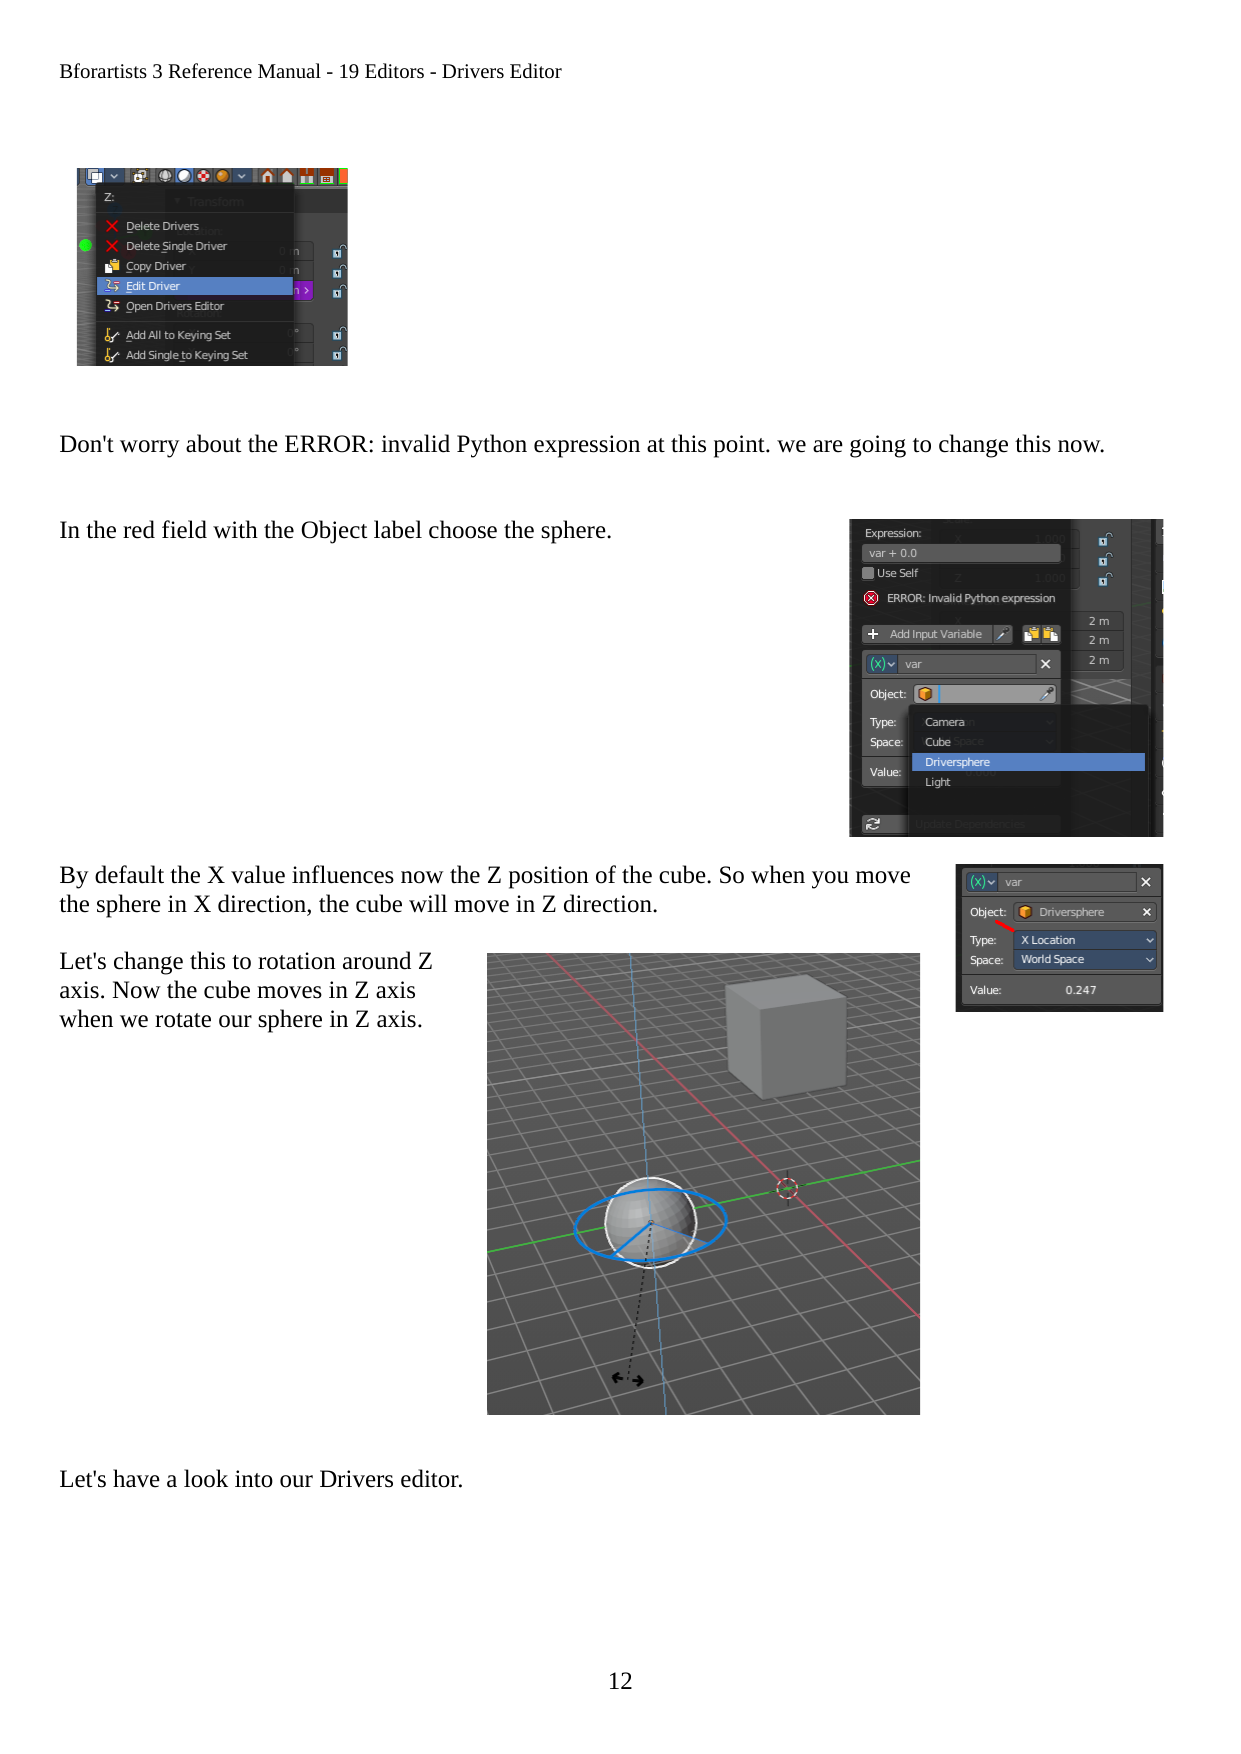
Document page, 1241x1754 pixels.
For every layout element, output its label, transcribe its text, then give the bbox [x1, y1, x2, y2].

text By default the X value influences now the Z position of the cube. So when you move the sphere in X direction, the cube will move in Z direction. [59, 860, 1181, 918]
picture [487, 953, 921, 1415]
text Don't worry about the ERROR: invalid Python expression at this point. we are going to change this now. [59, 429, 1181, 458]
picture [955, 864, 1164, 1012]
picture [76, 168, 348, 366]
picture [849, 519, 1164, 837]
text Let's have a look into our Drivers editor. [59, 1464, 1181, 1493]
text Let's change this to rotation around Z axis. Now the cube moves in Z axis when we rotate our sphere in Z axis. [59, 946, 1181, 1033]
text In the red field with the Object label choose the sphere. [59, 515, 1181, 544]
